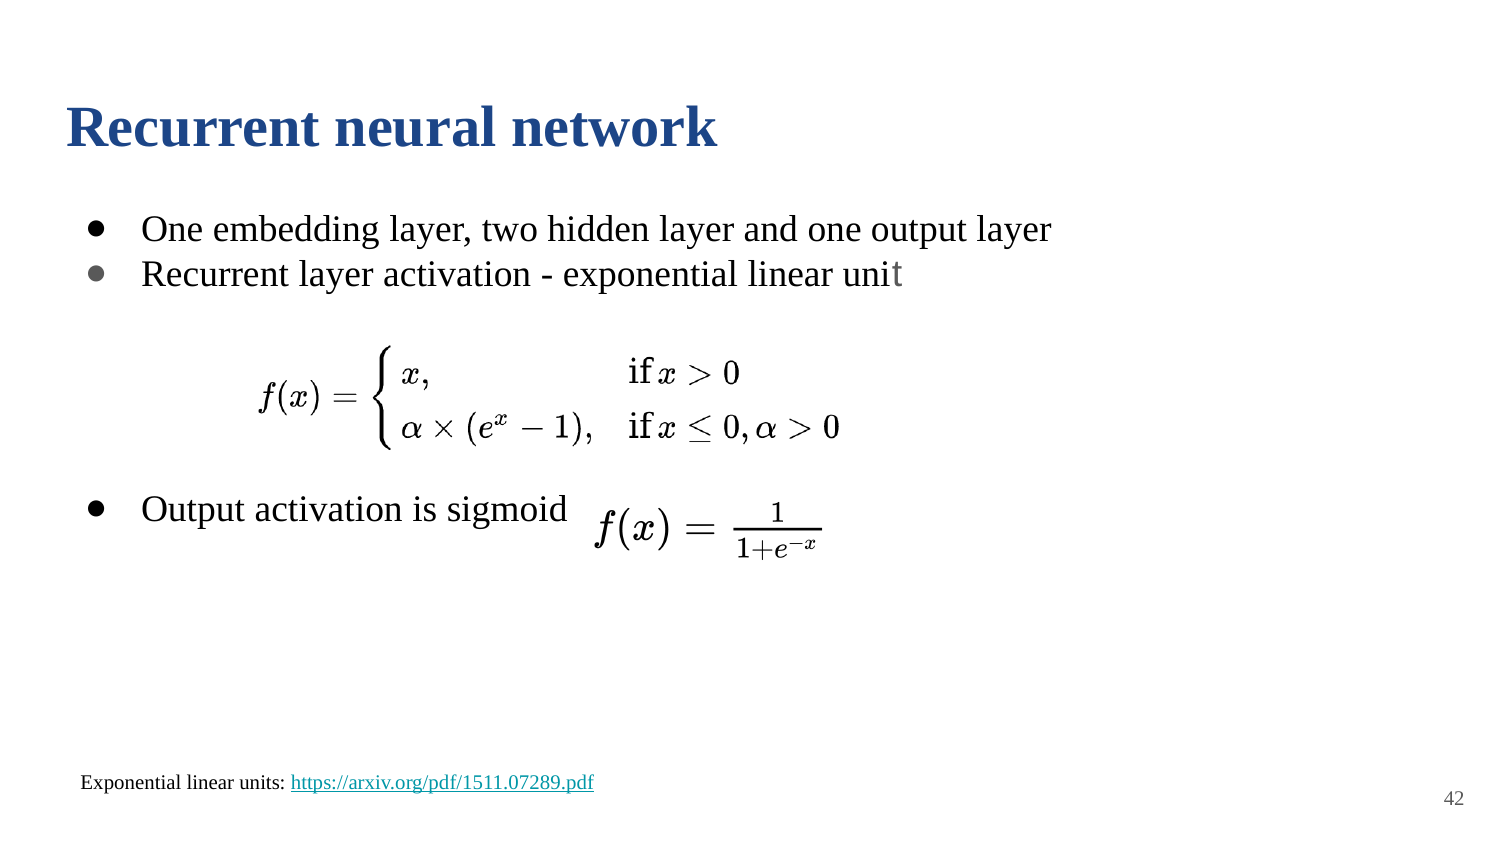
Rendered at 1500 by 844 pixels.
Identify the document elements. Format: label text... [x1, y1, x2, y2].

text_box Exponential linear units: https://arxiv.org/pdf/1511.07289.pdf [65, 753, 1316, 809]
slide_number [1389, 764, 1480, 830]
picture [256, 342, 846, 453]
list One embedding layer, two hidden layer and one output layer Recurrent layer activation - exponential linear unit Output activation is sigmoid [51, 189, 1449, 750]
picture [592, 498, 827, 563]
title Recurrent neural network [51, 72, 1449, 167]
